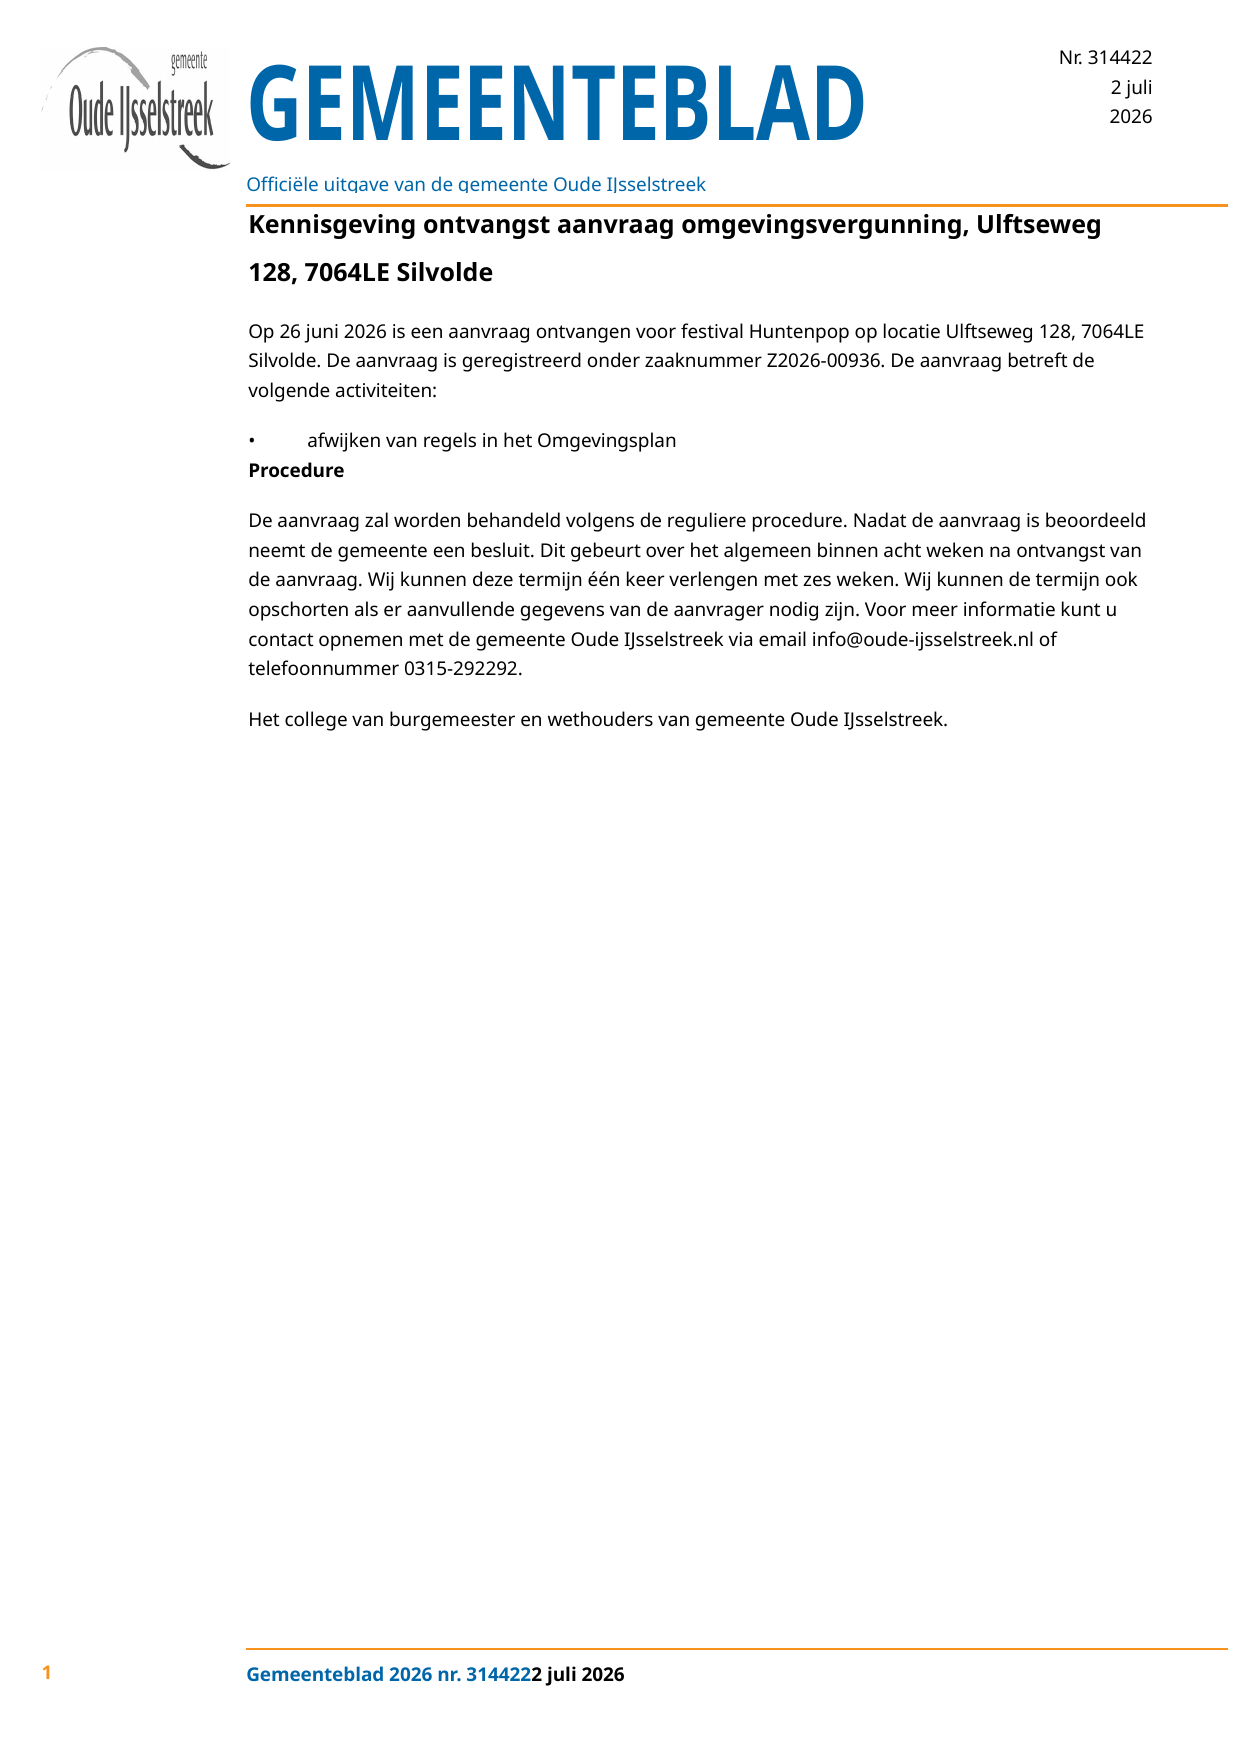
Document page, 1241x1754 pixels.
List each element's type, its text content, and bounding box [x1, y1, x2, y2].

text Procedure [248, 457, 1152, 483]
text De aanvraag zal worden behandeld volgens de reguliere procedure. Nadat de aanvraag is beoordeeld neemt de gemeente een besluit. Dit gebeurt over het algemeen binnen acht weken na ontvangst van de aanvraag. Wij kunnen deze termijn één keer verlengen met zes weken. Wij kunnen de termijn ook opschorten als er aanvullende gegevens van de aanvrager nodig zijn. Voor meer informatie kunt u contact opnemen met de gemeente Oude IJsselstreek via email info@oude-ijsselstreek.nl of telefoonnummer 0315-292292. [248, 507, 1152, 681]
text Kennisgeving ontvangst aanvraag omgevingsvergunning, Ulftseweg 128, 7064LE Silvolde [248, 207, 1152, 288]
list afwijken van regels in het Omgevingsplan [248, 427, 1152, 453]
text Het college van burgemeester en wethouders van gemeente Oude IJsselstreek. [248, 706, 1152, 732]
picture [41, 47, 231, 172]
text Op 26 juni 2026 is een aanvraag ontvangen voor festival Huntenpop op locatie Ulftseweg 128, 7064LE Silvolde. De aanvraag is geregistreerd onder zaaknummer Z2026-00936. De aanvraag betreft de volgende activiteiten: [248, 318, 1152, 403]
